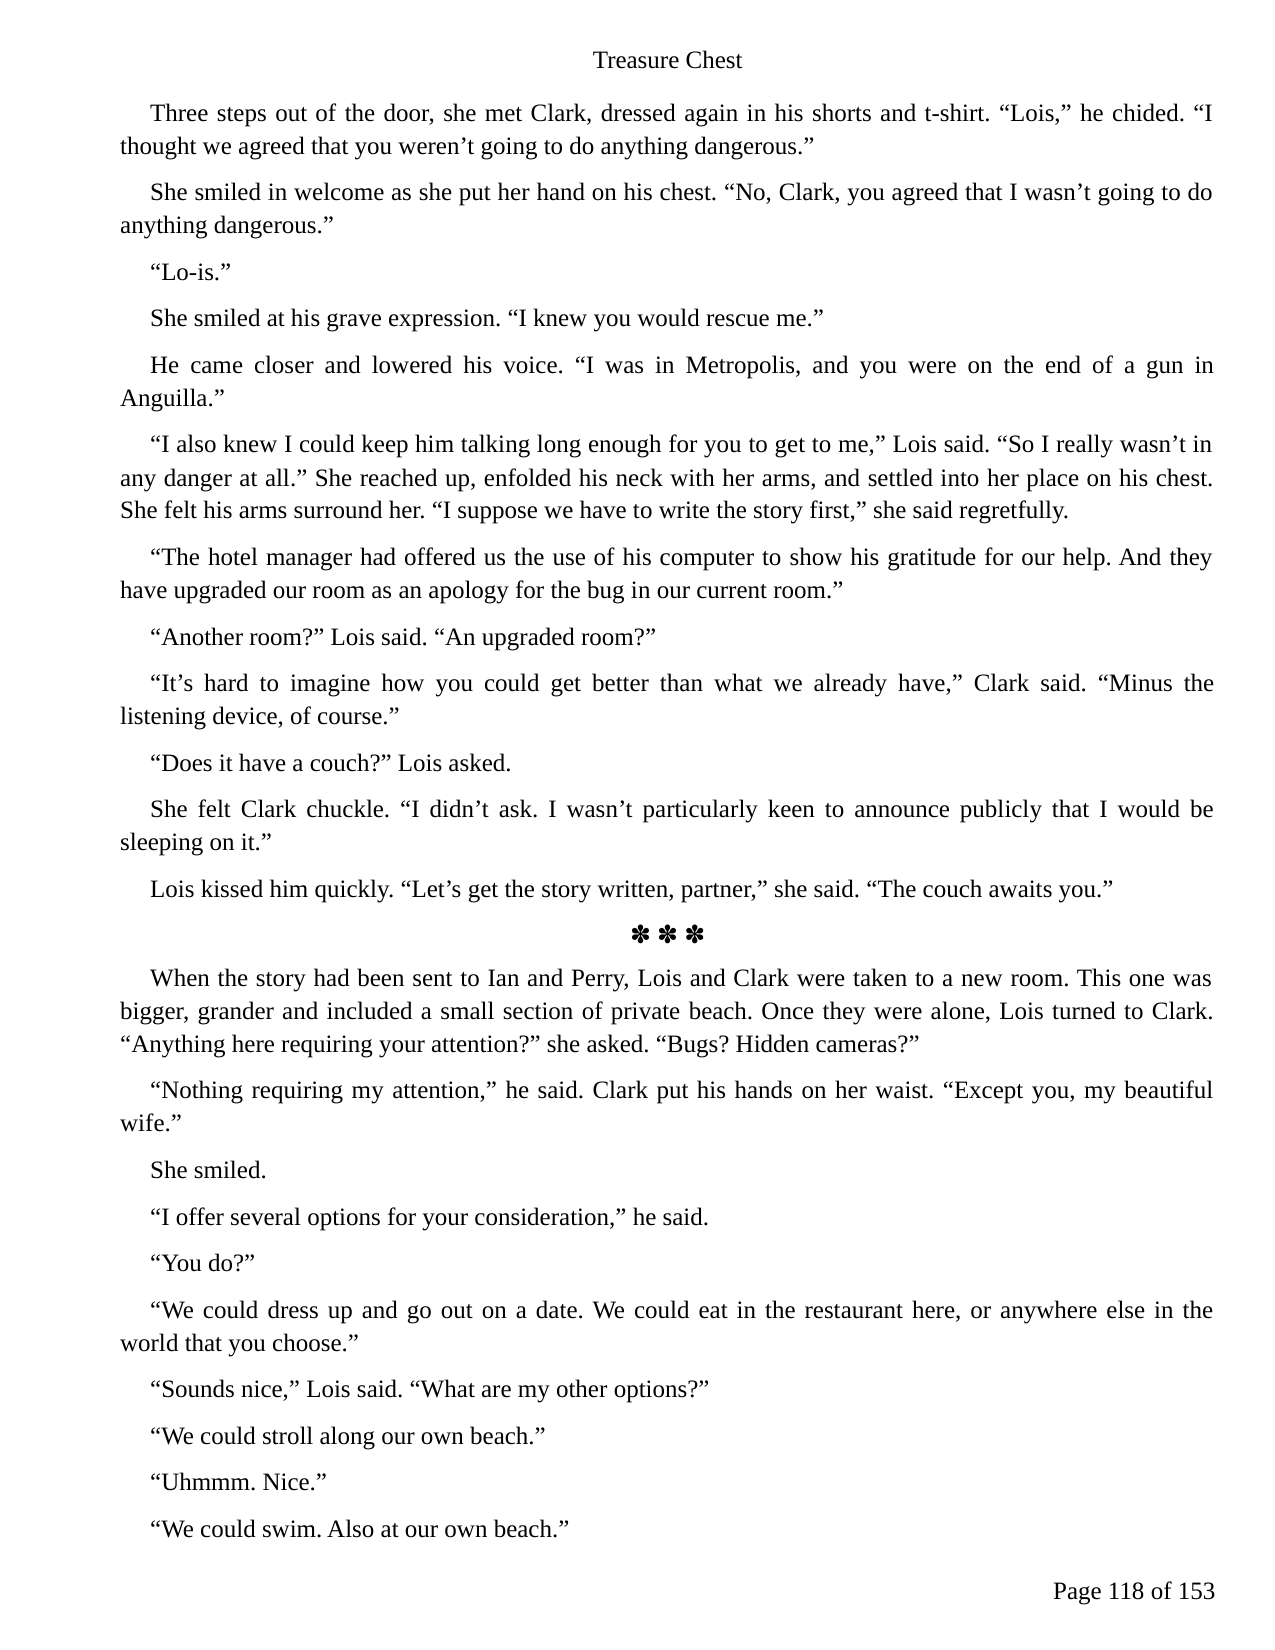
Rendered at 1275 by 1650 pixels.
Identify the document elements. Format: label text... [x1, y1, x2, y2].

text “We could dress up and go out on a date. We could eat in the restaurant here, or anywhere else in the world that you choose.” [120, 1295, 1215, 1357]
text “You do?” [120, 1248, 1215, 1277]
text He came closer and lowered his voice. “I was in Metropolis, and you were on the end of a gun in Anguilla.” [120, 350, 1215, 412]
text “Does it have a couch?” Lois asked. [120, 748, 1215, 777]
text ✽ ✽ ✽ [120, 921, 1215, 949]
text She smiled in welcome as she put her hand on his chest. “No, Clark, you agreed that I wasn’t going to do anything dangerous.” [120, 177, 1215, 239]
text Three steps out of the door, she met Clark, dressed again in his shorts and t-shirt. “Lois,” he chided. “I thought we agreed that you weren’t going to do anything dangerous.” [120, 98, 1215, 159]
text Lois kissed him quickly. “Let’s get the story written, partner,” she said. “The couch awaits you.” [120, 874, 1215, 903]
text “It’s hard to imagine how you could get better than what we already have,” Clark said. “Minus the listening device, of course.” [120, 668, 1215, 730]
text “The hotel manager had offered us the use of his computer to show his gratitude for our help. And they have upgraded our room as an apology for the bug in our current room.” [120, 542, 1215, 604]
text “Lo-is.” [120, 257, 1215, 286]
text “Sounds nice,” Lois said. “What are my other options?” [120, 1374, 1215, 1403]
text “I also knew I could keep him talking long enough for you to get to me,” Lois said. “So I really wasn’t in any danger at all.” She reached up, enfolded his neck with her arms, and settled into her place on his chest. She felt his arms surround her. “I suppose we have to write the story first,” she said regretfully. [120, 429, 1215, 524]
text “We could stroll along our own beach.” [120, 1421, 1215, 1450]
text She smiled. [120, 1155, 1215, 1184]
text “Nothing requiring my attention,” he said. Clark put his hands on her waist. “Except you, my beautiful wife.” [120, 1076, 1215, 1137]
text She smiled at his grave expression. “I knew you would rescue me.” [120, 303, 1215, 332]
text When the story had been sent to Ian and Perry, Lois and Clark were taken to a new room. This one was bigger, grander and included a small section of private beach. Once they were alone, Lois turned to Clark. “Anything here requiring your attention?” she asked. “Bugs? Hidden cameras?” [120, 963, 1215, 1058]
text “Another room?” Lois said. “An upgraded room?” [120, 622, 1215, 651]
text “Uhmmm. Nice.” [120, 1467, 1215, 1496]
text “I offer several options for your consideration,” he said. [120, 1202, 1215, 1230]
text “We could swim. Also at our own beach.” [120, 1514, 1215, 1543]
text She felt Clark chuckle. “I didn’t ask. I wasn’t particularly keen to announce publicly that I would be sleeping on it.” [120, 794, 1215, 856]
